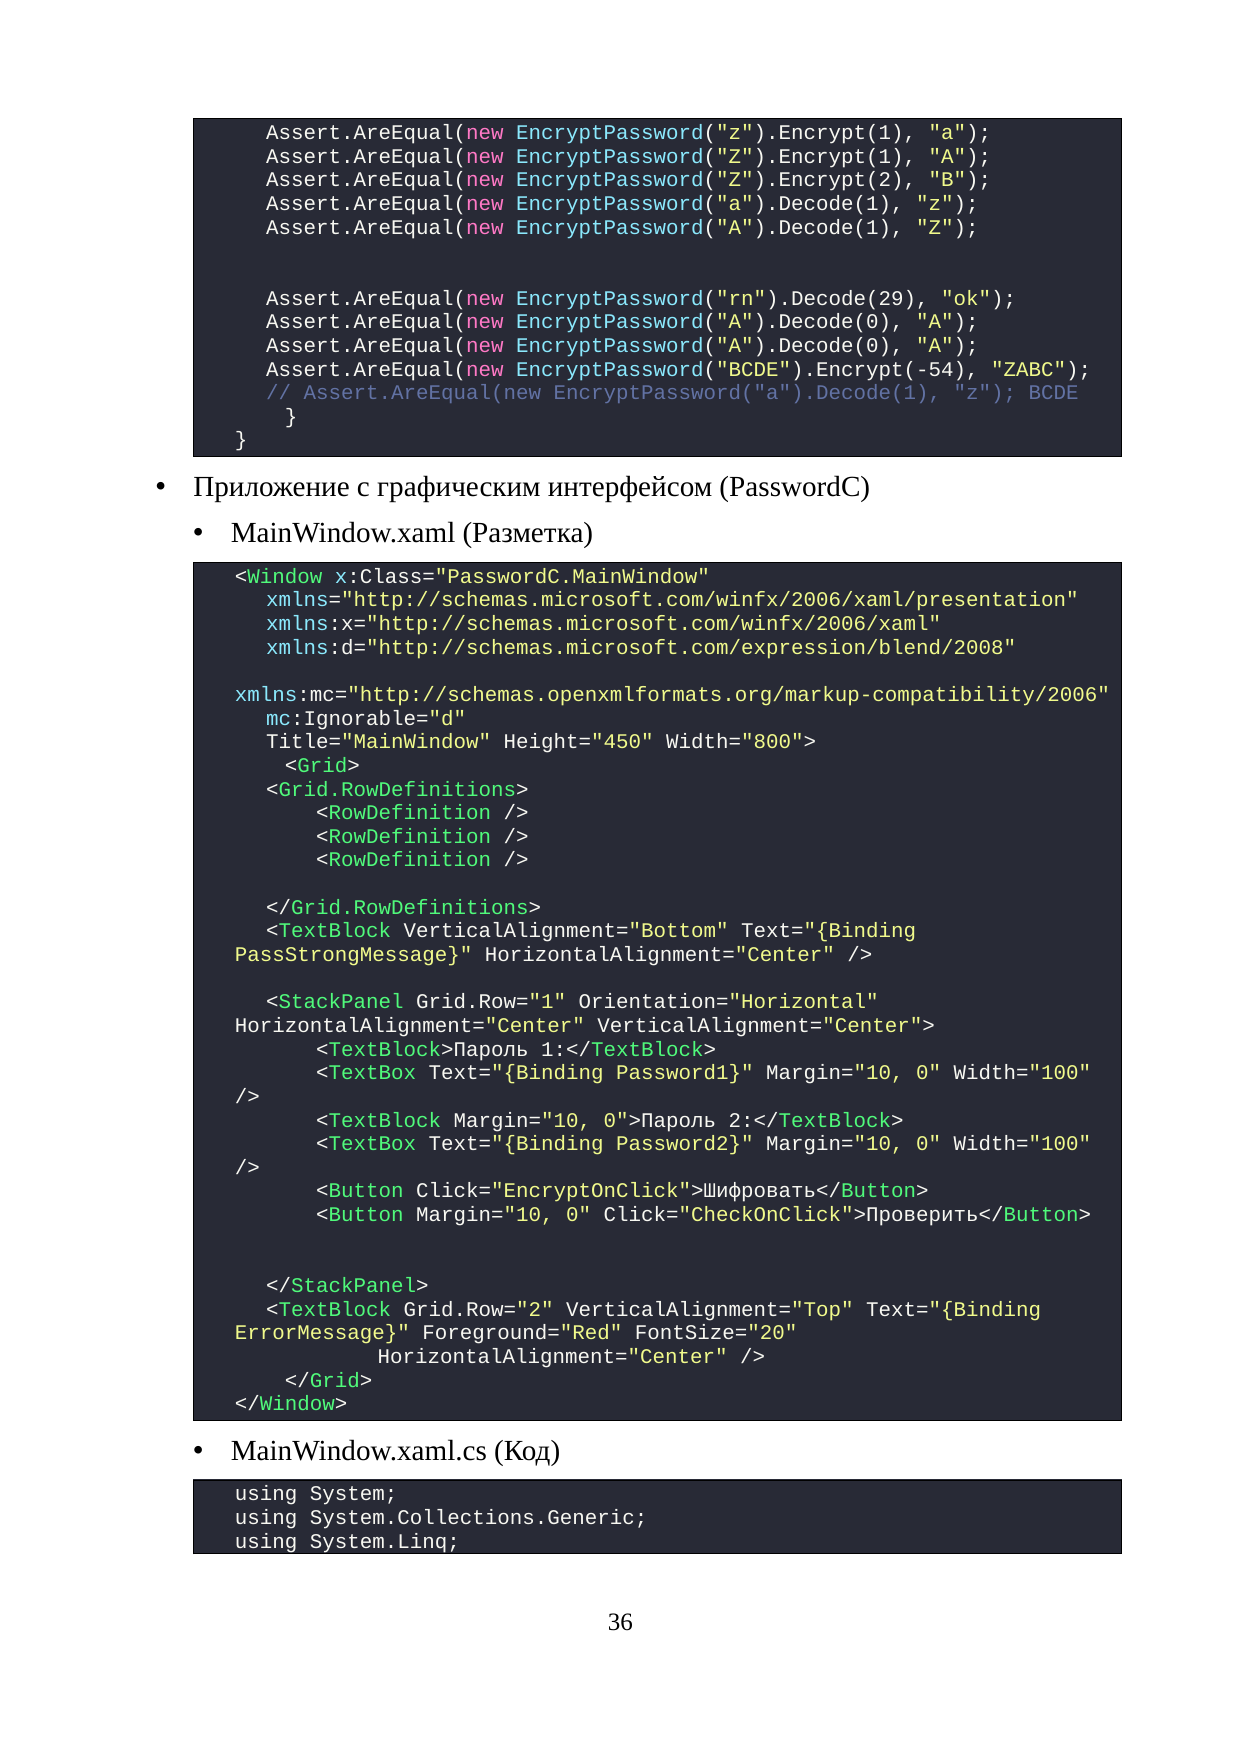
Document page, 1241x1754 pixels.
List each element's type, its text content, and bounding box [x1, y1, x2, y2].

list Assert.AreEqual(new EncryptPassword("Z").Encrypt(1), "A"); [194, 142, 1121, 165]
list Assert.AreEqual(new EncryptPassword("BCDE").Encrypt(-54), "ZABC"); [194, 354, 1121, 378]
list using System.Collections.Generic; [194, 1503, 1121, 1527]
list </Grid.RowDefinitions> [194, 893, 1121, 916]
list xmlns:mc="http://schemas.openxmlformats.org/markup-compatibility/2006" [194, 656, 1121, 704]
list <TextBox Text="{Binding Password1}" Margin="10, 0" Width="100" /> [194, 1058, 1121, 1106]
list mc:Ignorable="d" [194, 704, 1121, 727]
list } [194, 402, 1121, 426]
list <TextBlock Margin="10, 0">Пароль 2:</TextBlock> [194, 1106, 1121, 1129]
list <TextBlock>Пароль 1:</TextBlock> [194, 1035, 1121, 1058]
list Title="MainWindow" Height="450" Width="800"> [194, 727, 1121, 751]
list <TextBlock Grid.Row="2" VerticalAlignment="Top" Text="{Binding ErrorMessage}" Foreground="Red" FontSize="20" [194, 1295, 1121, 1342]
list } [194, 426, 1121, 456]
list <RowDefinition /> [194, 822, 1121, 846]
list <StackPanel Grid.Row="1" Orientation="Horizontal" HorizontalAlignment="Center" VerticalAlignment="Center"> [194, 987, 1121, 1035]
list Assert.AreEqual(new EncryptPassword("z").Encrypt(1), "a"); [194, 119, 1121, 142]
list // Assert.AreEqual(new EncryptPassword("a").Decode(1), "z"); BCDE [194, 378, 1121, 402]
list <Window x:Class="PasswordC.MainWindow" [194, 563, 1121, 585]
list xmlns="http://schemas.microsoft.com/winfx/2006/xaml/presentation" [194, 585, 1121, 609]
list HorizontalAlignment="Center" /> [194, 1342, 1121, 1366]
list xmlns:x="http://schemas.microsoft.com/winfx/2006/xaml" [194, 609, 1121, 633]
list <TextBlock VerticalAlignment="Bottom" Text="{Binding PassStrongMessage}" HorizontalAlignment="Center" /> [194, 916, 1121, 964]
list using System.Linq; [194, 1527, 1121, 1553]
list MainWindow.xaml (Разметка) [193, 516, 1122, 549]
list </StackPanel> [194, 1271, 1121, 1295]
list Приложение с графическим интерфейсом (PasswordC) [156, 469, 1122, 503]
list using System; [194, 1481, 1121, 1503]
list <Button Margin="10, 0" Click="CheckOnClick">Проверить</Button> [194, 1200, 1121, 1224]
list <TextBox Text="{Binding Password2}" Margin="10, 0" Width="100" /> [194, 1129, 1121, 1177]
list </Window> [194, 1389, 1121, 1420]
list <RowDefinition /> [194, 846, 1121, 869]
list </Grid> [194, 1366, 1121, 1389]
list <Grid.RowDefinitions> [194, 774, 1121, 798]
list xmlns:d="http://schemas.microsoft.com/expression/blend/2008" [194, 633, 1121, 656]
list Assert.AreEqual(new EncryptPassword("A").Decode(0), "A"); [194, 331, 1121, 354]
list MainWindow.xaml.cs (Код) [193, 1433, 1122, 1467]
list <Grid> [194, 751, 1121, 774]
list Assert.AreEqual(new EncryptPassword("Z").Encrypt(2), "B"); [194, 165, 1121, 189]
list Assert.AreEqual(new EncryptPassword("rn").Decode(29), "ok"); [194, 284, 1121, 307]
list <RowDefinition /> [194, 798, 1121, 822]
list <Button Click="EncryptOnClick">Шифровать</Button> [194, 1177, 1121, 1200]
list Assert.AreEqual(new EncryptPassword("A").Decode(0), "A"); [194, 307, 1121, 331]
list Assert.AreEqual(new EncryptPassword("A").Decode(1), "Z"); [194, 213, 1121, 236]
list Assert.AreEqual(new EncryptPassword("a").Decode(1), "z"); [194, 189, 1121, 213]
